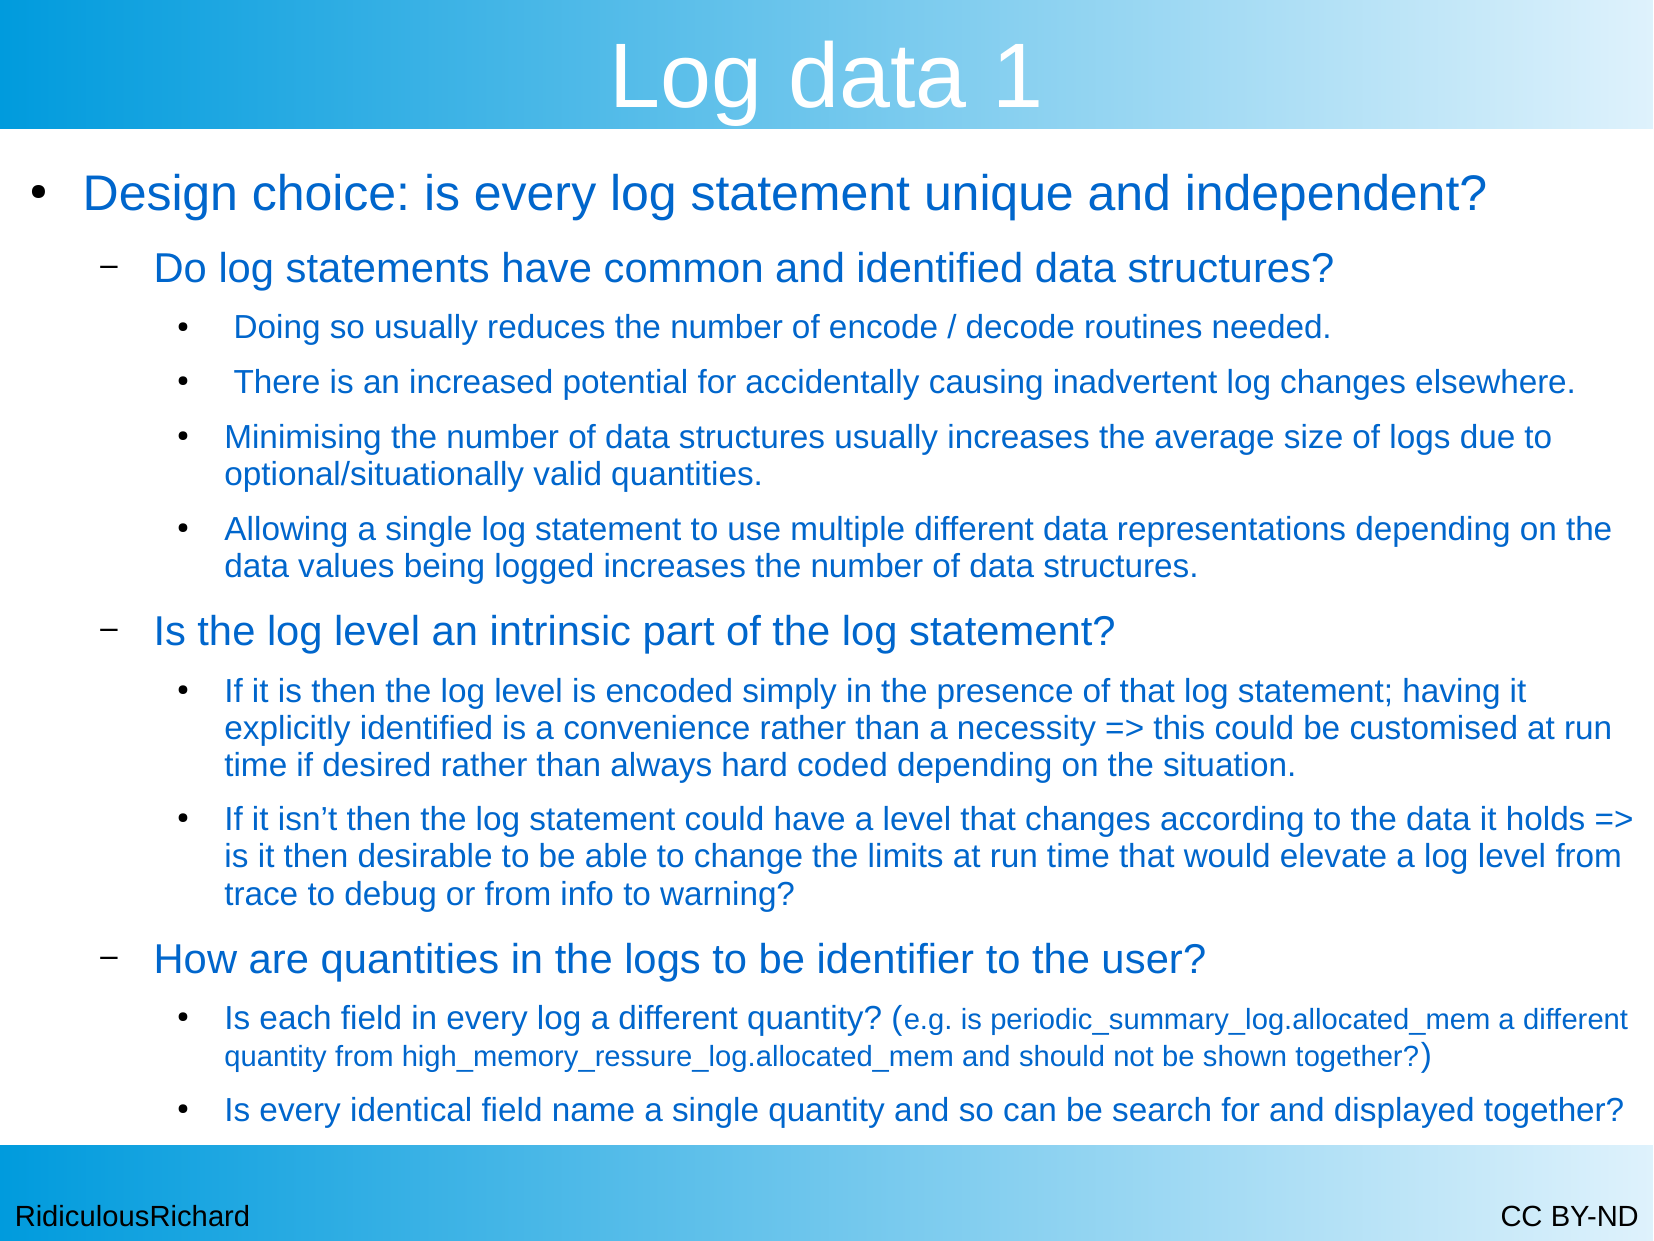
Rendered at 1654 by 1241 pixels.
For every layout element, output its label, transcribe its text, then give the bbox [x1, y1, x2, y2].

list Design choice: is every log statement unique and independent? Do log statements have common and identified data structures? Doing so usually reduces the number of encode / decode routines needed. There is an increased potential for accidentally causing inadvertent log changes elsewhere. Minimising the number of data structures usually increases the average size of logs due to optional/situationally valid quantities. Allowing a single log statement to use multiple different data representations depending on the data values being logged increases the number of data structures. Is the log level an intrinsic part of the log statement? If it is then the log level is encoded simply in the presence of that log statement; having it explicitly identified is a convenience rather than a necessity => this could be customised at run time if desired rather than always hard coded depending on the situation. If it isn’t then the log statement could have a level that changes according to the data it holds => is it then desirable to be able to change the limits at run time that would elevate a log level from trace to debug or from info to warning? How are quantities in the logs to be identifier to the user? Is each field in every log a different quantity? (e.g. is periodic_summary_log.allocated_mem a different quantity from high_memory_ressure_log.allocated_mem and should not be shown together?) Is every identical field name a single quantity and so can be search for and displayed together? [11, 165, 1642, 1146]
title Log data 1 [82, 23, 1571, 129]
